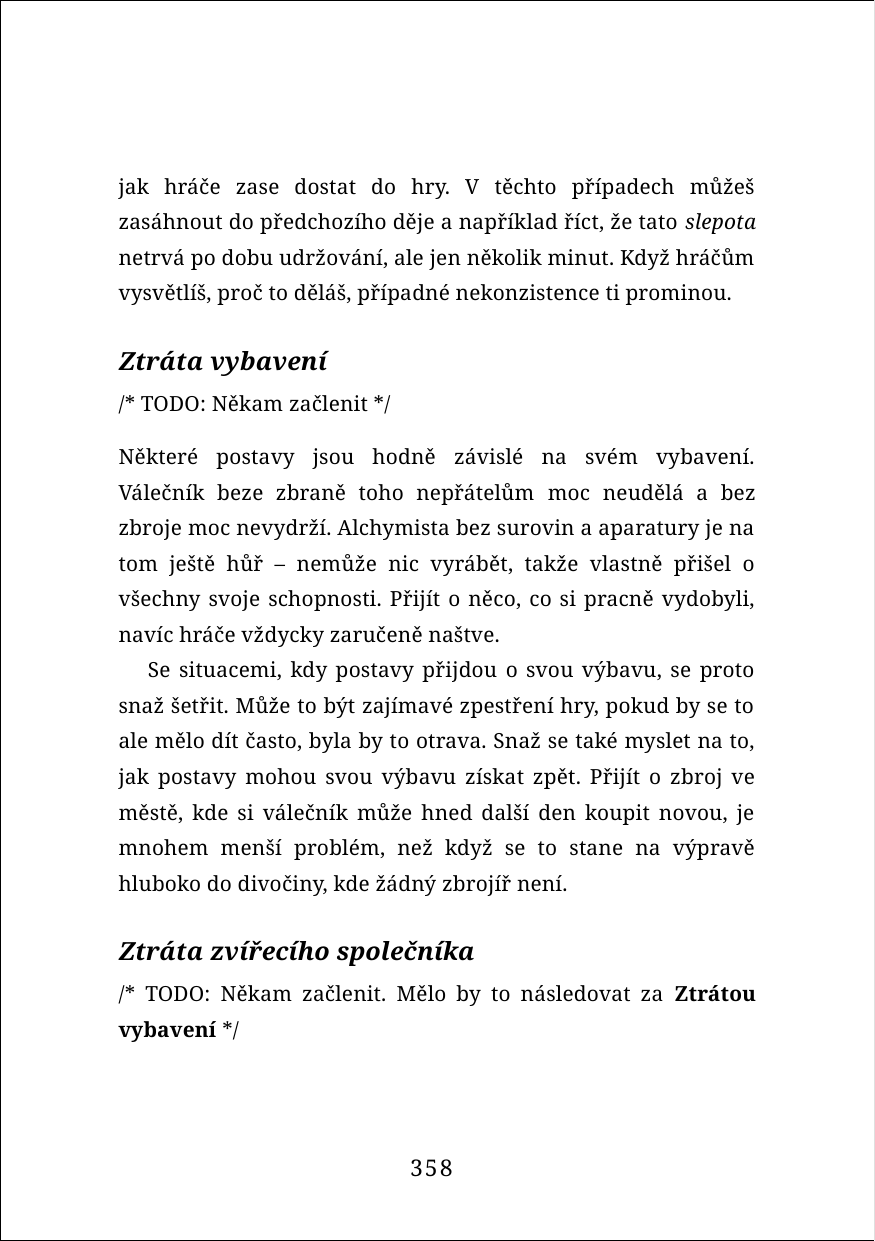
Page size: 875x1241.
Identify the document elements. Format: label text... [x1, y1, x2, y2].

subtitle Ztráta vybavení [118, 343, 756, 377]
text Některé postavy jsou hodně závislé na svém vybavení. Válečník beze zbraně toho nepřátelům moc neudělá a bez zbroje moc nevydrží. Alchymista bez surovin a aparatury je na tom ještě hůř – nemůže nic vyrábět, takže vlastně přišel o všechny svoje schopnosti. Přijít o něco, co si pracně vydobyli, navíc hráče vždycky zaručeně naštve. Se situacemi, kdy postavy přijdou o svou výbavu, se proto snaž šetřit. Může to být zajímavé zpestření hry, pokud by se to ale mělo dít často, byla by to otrava. Snaž se také myslet na to, jak postavy mohou svou výbavu získat zpět. Přijít o zbroj ve městě, kde si válečník může hned další den koupit novou, je mnohem menší problém, než když se to stane na výpravě hluboko do divočiny, kde žádný zbrojíř není. [118, 442, 756, 897]
text /* TODO: Někam začlenit */ [118, 389, 756, 418]
subtitle Ztráta zvířecího společníka [118, 934, 756, 968]
text jak hráče zase dostat do hry. V těchto případech můžeš zasáhnout do předchozího děje a například říct, že tato slepota netrvá po dobu udržování, ale jen několik minut. Když hráčům vysvětlíš, proč to děláš, případné nekonzistence ti prominou. [118, 172, 756, 307]
text /* TODO: Někam začlenit. Mělo by to následovat za Ztrátou vybavení */ [118, 979, 756, 1043]
